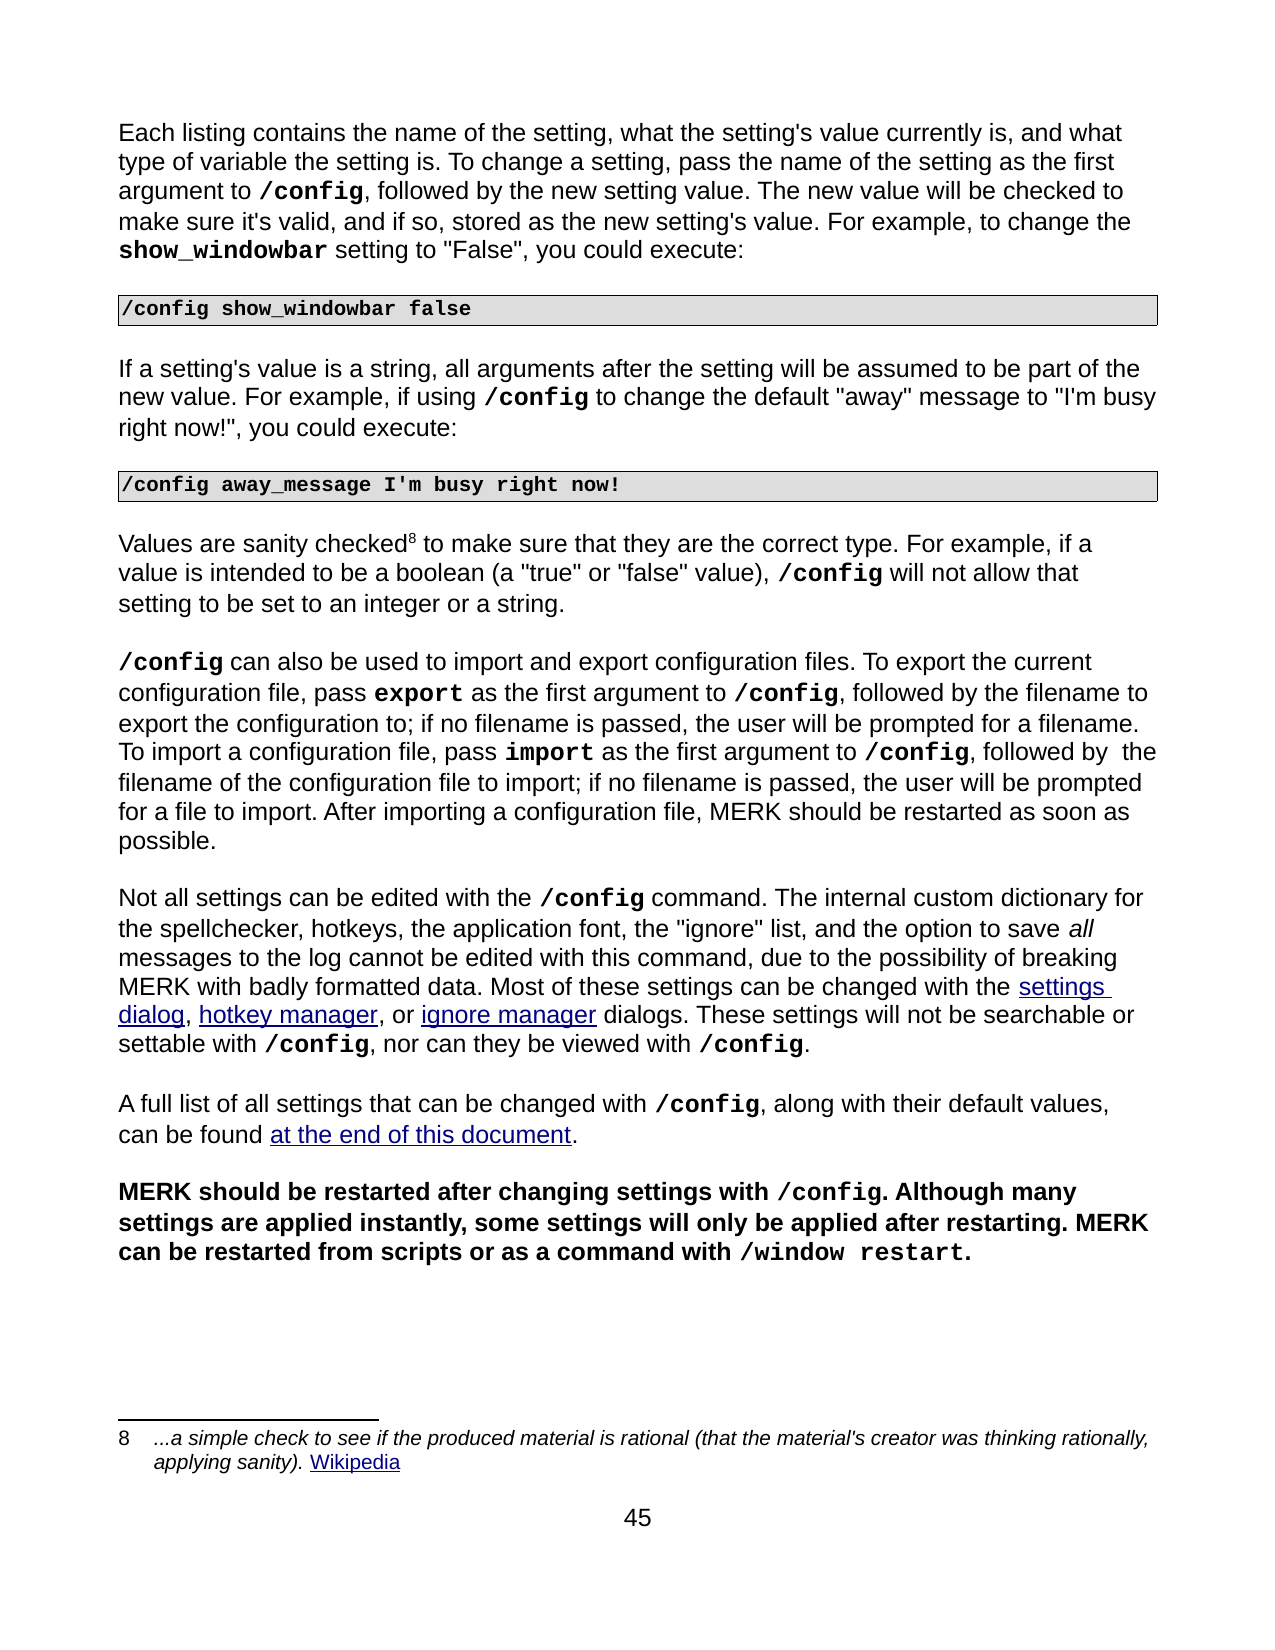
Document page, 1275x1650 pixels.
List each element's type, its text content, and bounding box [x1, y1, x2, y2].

text /config can also be used to import and export configuration files. To export the current configuration file, pass export as the first argument to /config, followed by the filename to export the configuration to; if no filename is passed, the user will be prompted for a filename. To import a configuration file, pass import as the first argument to /config, followed by the filename of the configuration file to import; if no filename is passed, the user will be prompted for a file to import. After importing a configuration file, MERK should be restarted as soon as possible. [118, 647, 1157, 854]
text Each listing contains the name of the setting, what the setting's value currently is, and what type of variable the setting is. To change a setting, pass the name of the setting as the first argument to /config, followed by the new setting value. The new value will be checked to make sure it's valid, and if so, stored as the new setting's value. For example, to change the show_windowbar setting to "False", you could execute: [118, 118, 1157, 266]
text Values are sanity checked to make sure that they are the correct type. For example, if a value is intended to be a boolean (a "true" or "false" value), /config will not allow that setting to be set to an integer or a string. [118, 529, 1157, 618]
text If a setting's value is a string, all arguments after the setting will be assumed to be part of the new value. For example, if using /config to change the default "away" message to "I'm busy right now!", you could execute: [118, 354, 1157, 442]
text A full list of all settings that can be changed with /config, along with their default values, can be found at the end of this document. [118, 1089, 1157, 1148]
table_header /config show_windowbar false [119, 296, 1157, 325]
text Not all settings can be edited with the /config command. The internal custom dictionary for the spellchecker, hotkeys, the application font, the "ignore" list, and the option to save all messages to the log cannot be edited with this command, due to the possibility of breaking MERK with badly formatted data. Most of these settings can be changed with the settings dialog, hotkey manager, or ignore manager dialogs. These settings will not be searchable or settable with /config, nor can they be viewed with /config. [118, 883, 1157, 1060]
table_header /config away_message I'm busy right now! [119, 472, 1157, 501]
text ...a simple check to see if the produced material is rational (that the material's creator was thinking rationally, applying sanity). Wikipedia [118, 1426, 1157, 1474]
text MERK should be restarted after changing settings with /config. Although many settings are applied instantly, some settings will only be applied after restarting. MERK can be restarted from scripts or as a command with /window restart. [118, 1177, 1157, 1268]
